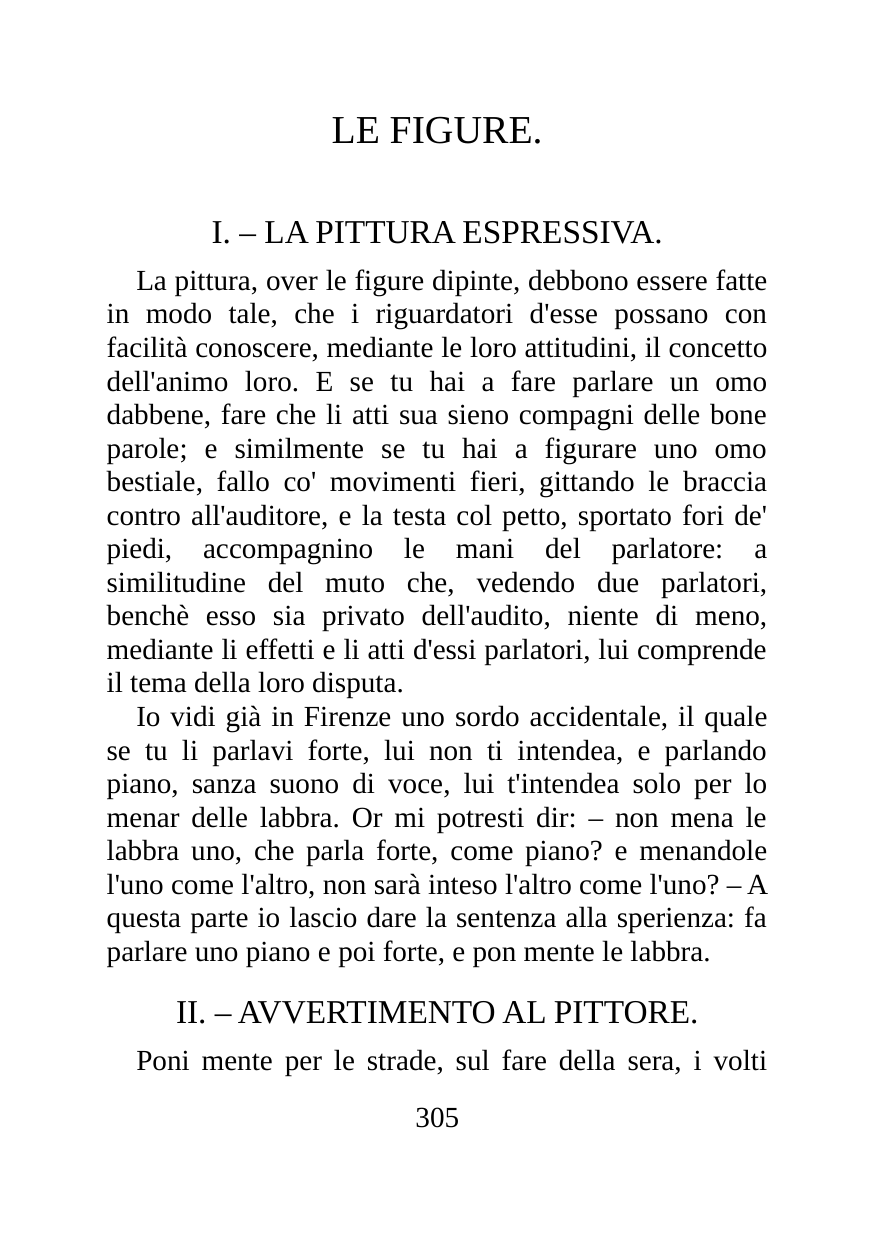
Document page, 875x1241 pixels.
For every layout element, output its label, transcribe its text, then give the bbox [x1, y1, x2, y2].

text Poni mente per le strade, sul fare della sera, i volti [106, 1043, 768, 1077]
text Io vidi già in Firenze uno sordo accidentale, il quale se tu li parlavi forte, lui non ti intendea, e parlando piano, sanza suono di voce, lui t'intendea solo per lo menar delle labbra. Or mi potresti dir: ‒ non mena le labbra uno, che parla forte, come piano? e menandole l'uno come l'altro, non sarà inteso l'altro come l'uno? ‒ A questa parte io lascio dare la sentenza alla sperienza: fa parlare uno piano e poi forte, e pon mente le labbra. [106, 699, 768, 967]
subtitle II. ‒ AVVERTIMENTO AL PITTORE. [106, 992, 768, 1031]
subtitle I. ‒ LA PITTURA ESPRESSIVA. [106, 212, 768, 251]
subtitle LE FIGURE. [106, 106, 768, 152]
text La pittura, over le figure dipinte, debbono essere fatte in modo tale, che i riguardatori d'esse possano con facilità conoscere, mediante le loro attitudini, il concetto dell'animo loro. E se tu hai a fare parlare un omo dabbene, fare che li atti sua sieno compagni delle bone parole; e similmente se tu hai a figurare uno omo bestiale, fallo co' movimenti fieri, gittando le braccia contro all'auditore, e la testa col petto, sportato fori de' piedi, accompagnino le mani del parlatore: a similitudine del muto che, vedendo due parlatori, benchè esso sia privato dell'audito, niente di meno, mediante li effetti e li atti d'essi parlatori, lui comprende il tema della loro disputa. [106, 263, 768, 699]
